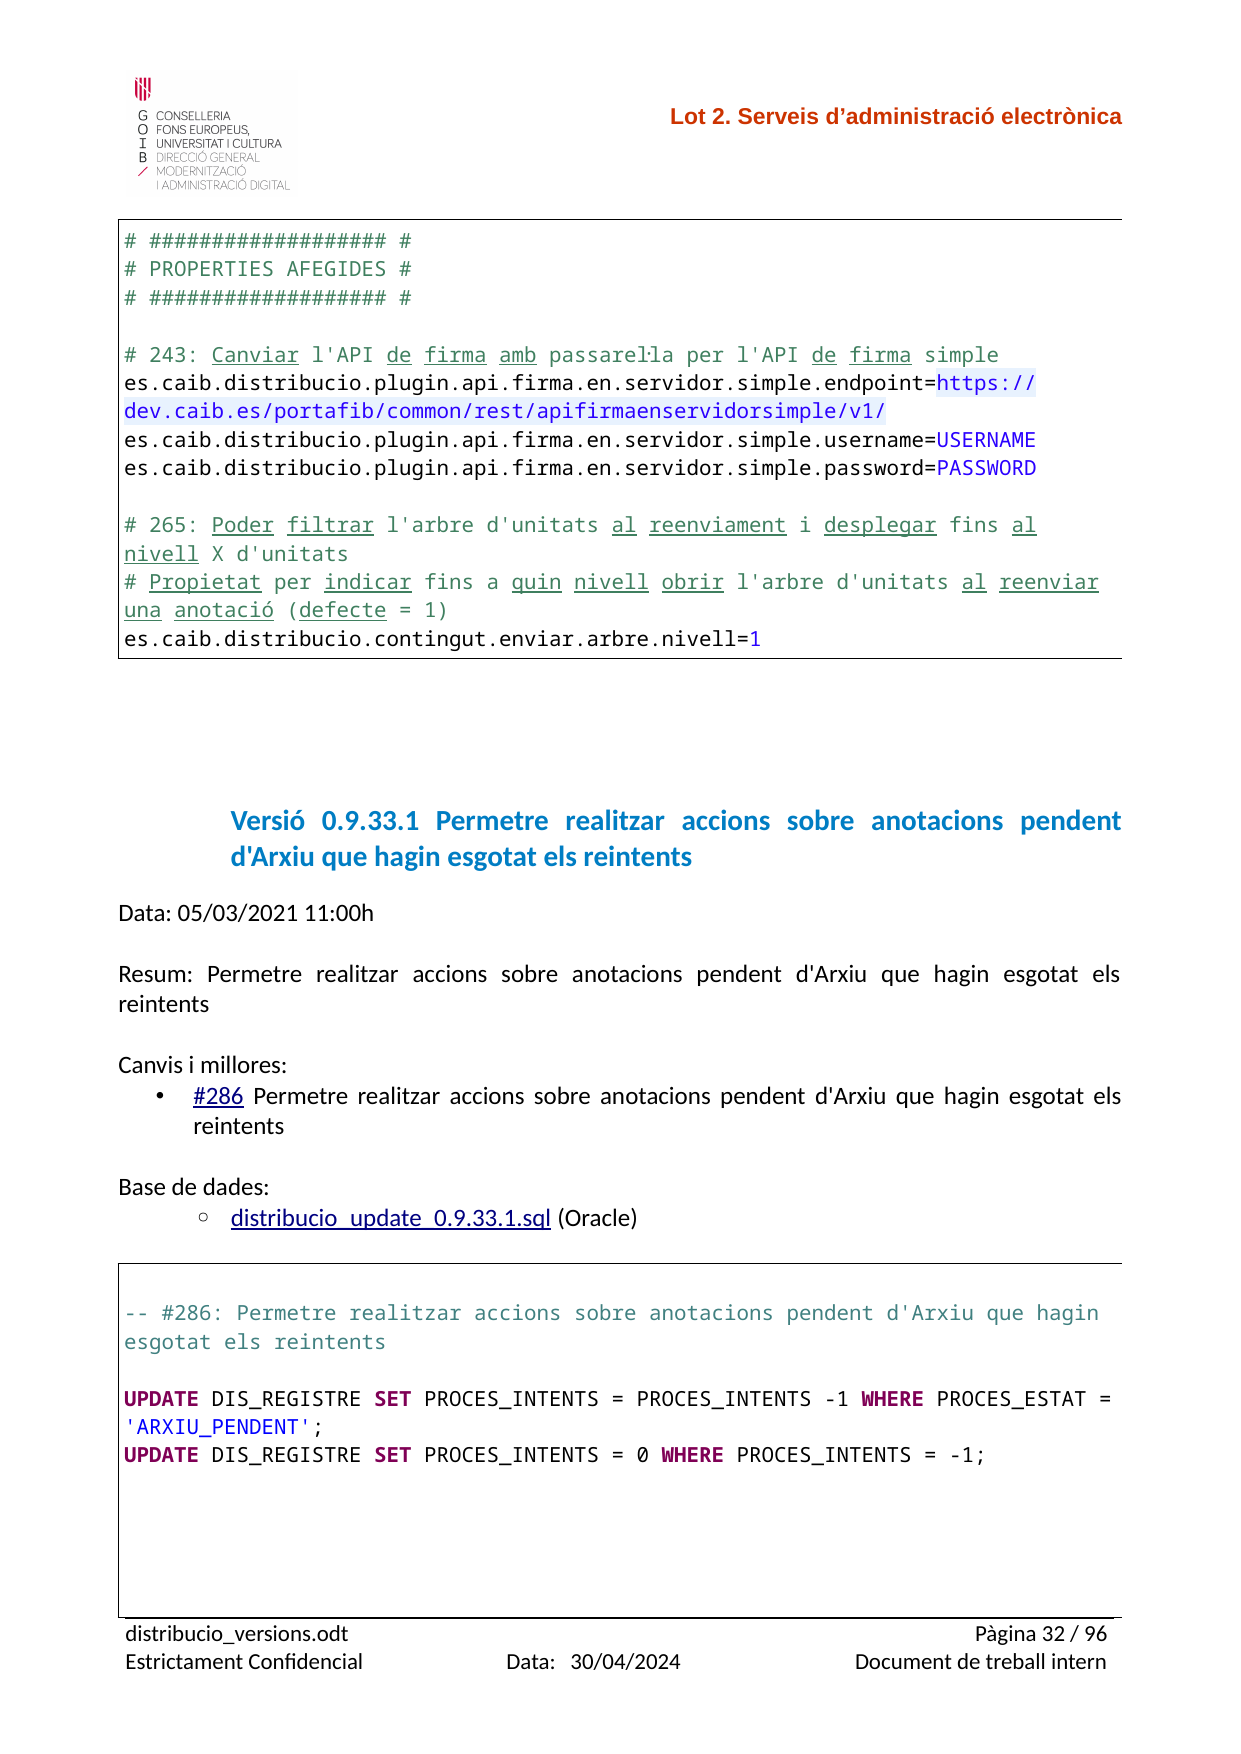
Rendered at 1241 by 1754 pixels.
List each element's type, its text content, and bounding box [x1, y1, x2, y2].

subtitle Versió 0.9.33.1 Permetre realitzar accions sobre anotacions pendent d'Arxiu que hagin esgotat els reintents [153, 802, 1122, 873]
picture [126, 70, 299, 197]
list #286 Permetre realitzar accions sobre anotacions pendent d'Arxiu que hagin esgotat els reintents [156, 1080, 1122, 1141]
table_header # ################### # # PROPERTIES AFEGIDES # # ################### # # 243: Canviar l'API de firma amb passarel·la per l'API de firma simple es.caib.distribucio.plugin.api.firma.en.servidor.simple.endpoint=https://dev.caib.es/portafib/common/rest/apifirmaenservidorsimple/v1/ es.caib.distribucio.plugin.api.firma.en.servidor.simple.username=USERNAME es.caib.distribucio.plugin.api.firma.en.servidor.simple.password=PASSWORD # 265: Poder filtrar l'arbre d'unitats al reenviament i desplegar fins al nivell X d'unitats # Propietat per indicar fins a quin nivell obrir l'arbre d'unitats al reenviar una anotació (defecte = 1) es.caib.distribucio.contingut.enviar.arbre.nivell=1 [119, 220, 1122, 658]
list distribucio_update_0.9.33.1.sql (Oracle) [193, 1202, 1122, 1233]
text Resum: Permetre realitzar accions sobre anotacions pendent d'Arxiu que hagin esgotat els reintents [118, 958, 1122, 1019]
text Canvis i millores: [118, 1049, 1122, 1080]
text Base de dades: [118, 1172, 1122, 1202]
text Data: 05/03/2021 11:00h [118, 897, 1122, 927]
table_header -- #286: Permetre realitzar accions sobre anotacions pendent d'Arxiu que hagin esgotat els reintents UPDATE DIS_REGISTRE SET PROCES_INTENTS = PROCES_INTENTS -1 WHERE PROCES_ESTAT = 'ARXIU_PENDENT'; UPDATE DIS_REGISTRE SET PROCES_INTENTS = 0 WHERE PROCES_INTENTS = -1; [119, 1264, 1122, 1617]
